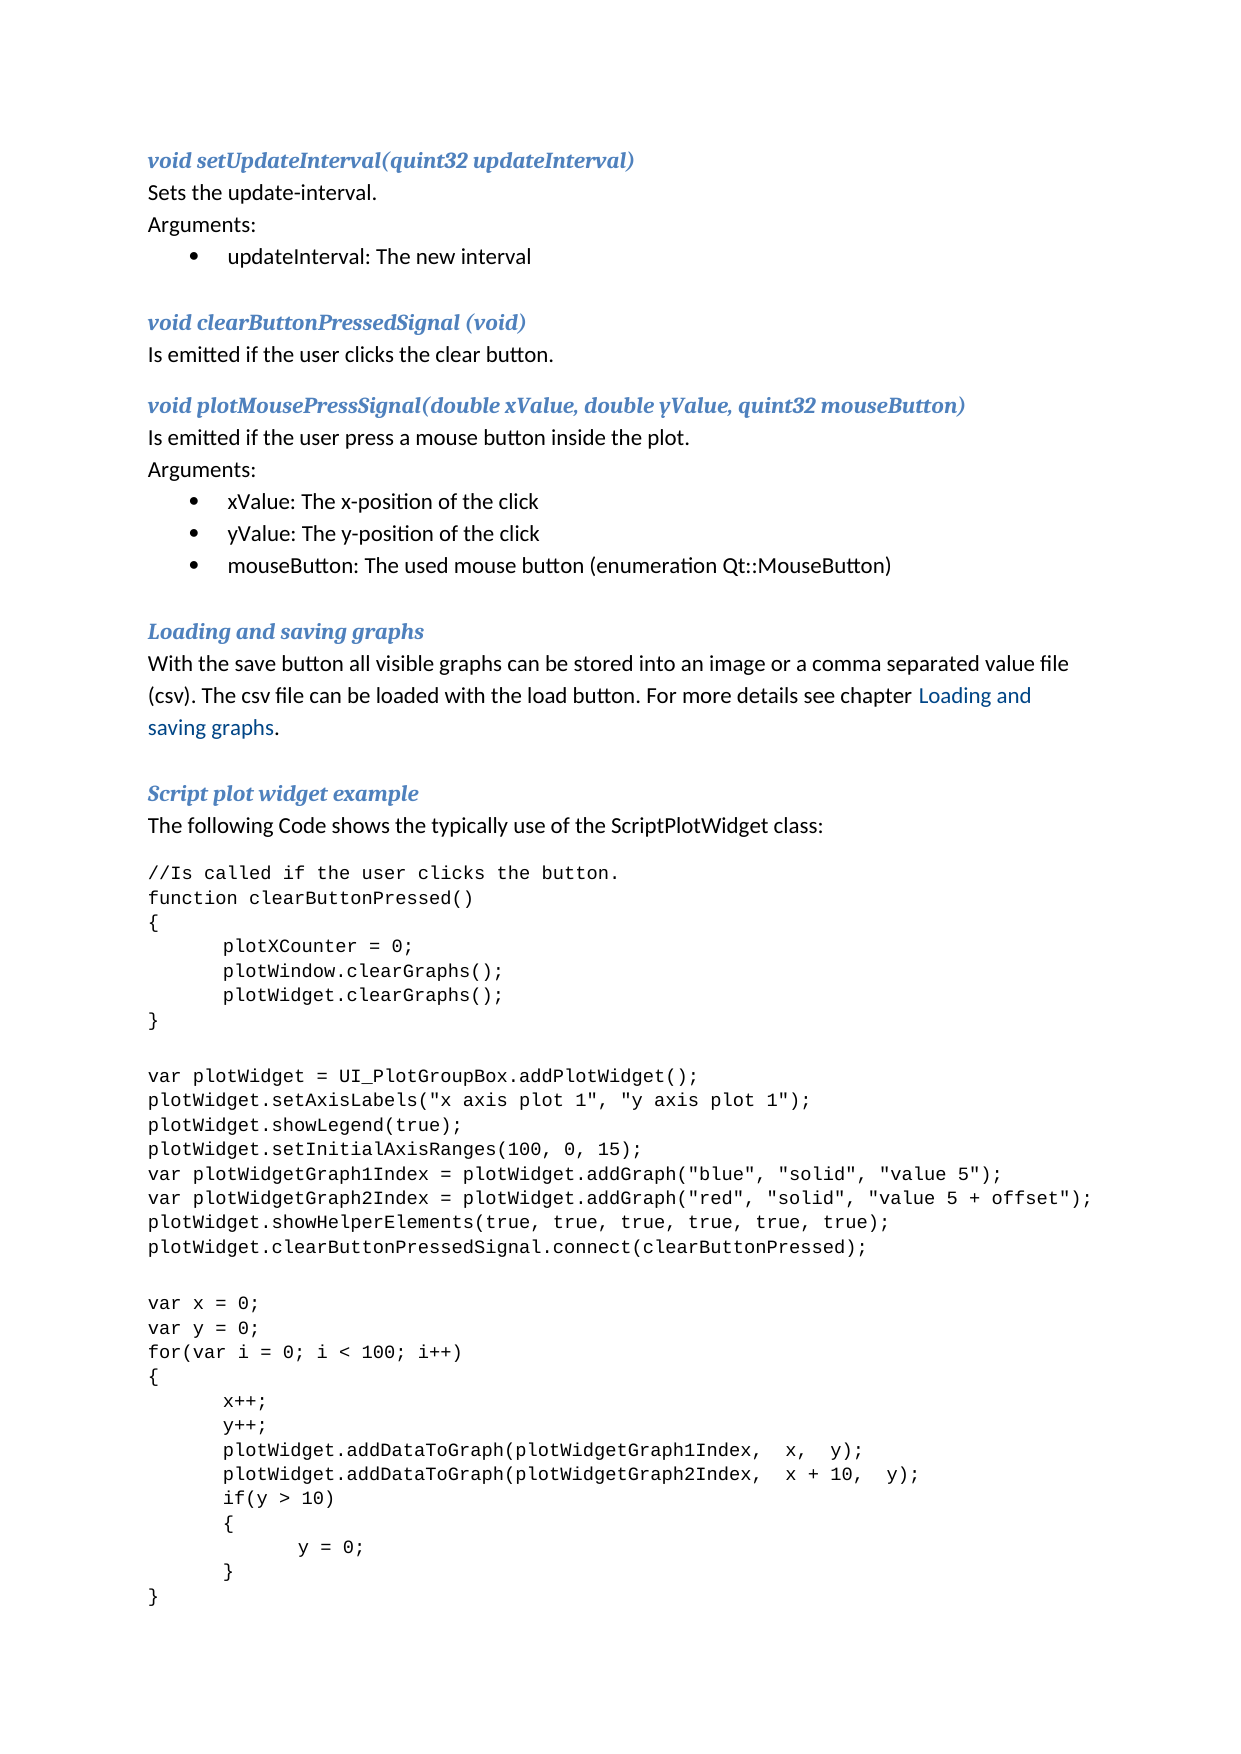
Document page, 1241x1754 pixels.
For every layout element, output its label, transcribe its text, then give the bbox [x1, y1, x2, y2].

text plotWidget.showLegend(true); [148, 1116, 1093, 1137]
subtitle Loading and saving graphs [148, 619, 1093, 645]
text var plotWidget = UI_PlotGroupBox.addPlotWidget(); [148, 1067, 1093, 1088]
text plotWidget.addDataToGraph(plotWidgetGraph1Index, x, y); [148, 1440, 1093, 1462]
text { [148, 1513, 1093, 1535]
text y++; [148, 1416, 1093, 1437]
list updateInterval: The new interval [190, 242, 1093, 270]
text for(var i = 0; i < 100; i++) [148, 1343, 1093, 1364]
text plotWidget.addDataToGraph(plotWidgetGraph2Index, x + 10, y); [148, 1465, 1093, 1486]
list yValue: The y-position of the click [190, 519, 1093, 547]
text Arguments: [148, 455, 1093, 483]
text } [148, 1562, 1093, 1583]
text Is emitted if the user clicks the clear button. [148, 340, 1093, 368]
text function clearButtonPressed() [148, 888, 1093, 910]
text } [148, 1010, 1093, 1032]
subtitle void setUpdateInterval(quint32 updateInterval) [148, 148, 1093, 174]
text if(y > 10) [148, 1489, 1093, 1510]
text plotWindow.clearGraphs(); [148, 962, 1093, 983]
text plotWidget.setInitialAxisRanges(100, 0, 15); [148, 1140, 1093, 1161]
text plotWidget.showHelperElements(true, true, true, true, true, true); [148, 1213, 1093, 1234]
text plotWidget.clearButtonPressedSignal.connect(clearButtonPressed); [148, 1237, 1093, 1259]
text Sets the update-interval. [148, 178, 1093, 206]
text plotWidget.clearGraphs(); [148, 986, 1093, 1007]
text Is emitted if the user press a mouse button inside the plot. [148, 423, 1093, 451]
text The following Code shows the typically use of the ScriptPlotWidget class: [148, 811, 1093, 839]
text var y = 0; [148, 1318, 1093, 1340]
subtitle Script plot widget example [148, 781, 1093, 807]
text { [148, 1367, 1093, 1388]
text //Is called if the user clicks the button. [148, 864, 1093, 885]
text With the save button all visible graphs can be stored into an image or a comma separated value file (csv). The csv file can be loaded with the load button. For more details see chapter Loading and saving graphs. [148, 649, 1093, 742]
text Arguments: [148, 210, 1093, 238]
text { [148, 913, 1093, 934]
text var plotWidgetGraph1Index = plotWidget.addGraph("blue", "solid", "value 5"); [148, 1164, 1093, 1186]
subtitle void plotMousePressSignal(double xValue, double yValue, quint32 mouseButton) [148, 393, 1093, 419]
text var plotWidgetGraph2Index = plotWidget.addGraph("red", "solid", "value 5 + offset"); [148, 1189, 1093, 1210]
text y = 0; [148, 1538, 1093, 1559]
text x++; [148, 1392, 1093, 1413]
text plotWidget.setAxisLabels("x axis plot 1", "y axis plot 1"); [148, 1091, 1093, 1112]
subtitle void clearButtonPressedSignal (void) [148, 309, 1093, 336]
list xValue: The x-position of the click [190, 487, 1093, 515]
text var x = 0; [148, 1294, 1093, 1315]
list mouseButton: The used mouse button (enumeration Qt::MouseButton) [190, 552, 1093, 580]
text plotXCounter = 0; [148, 937, 1093, 958]
text } [148, 1587, 1093, 1608]
